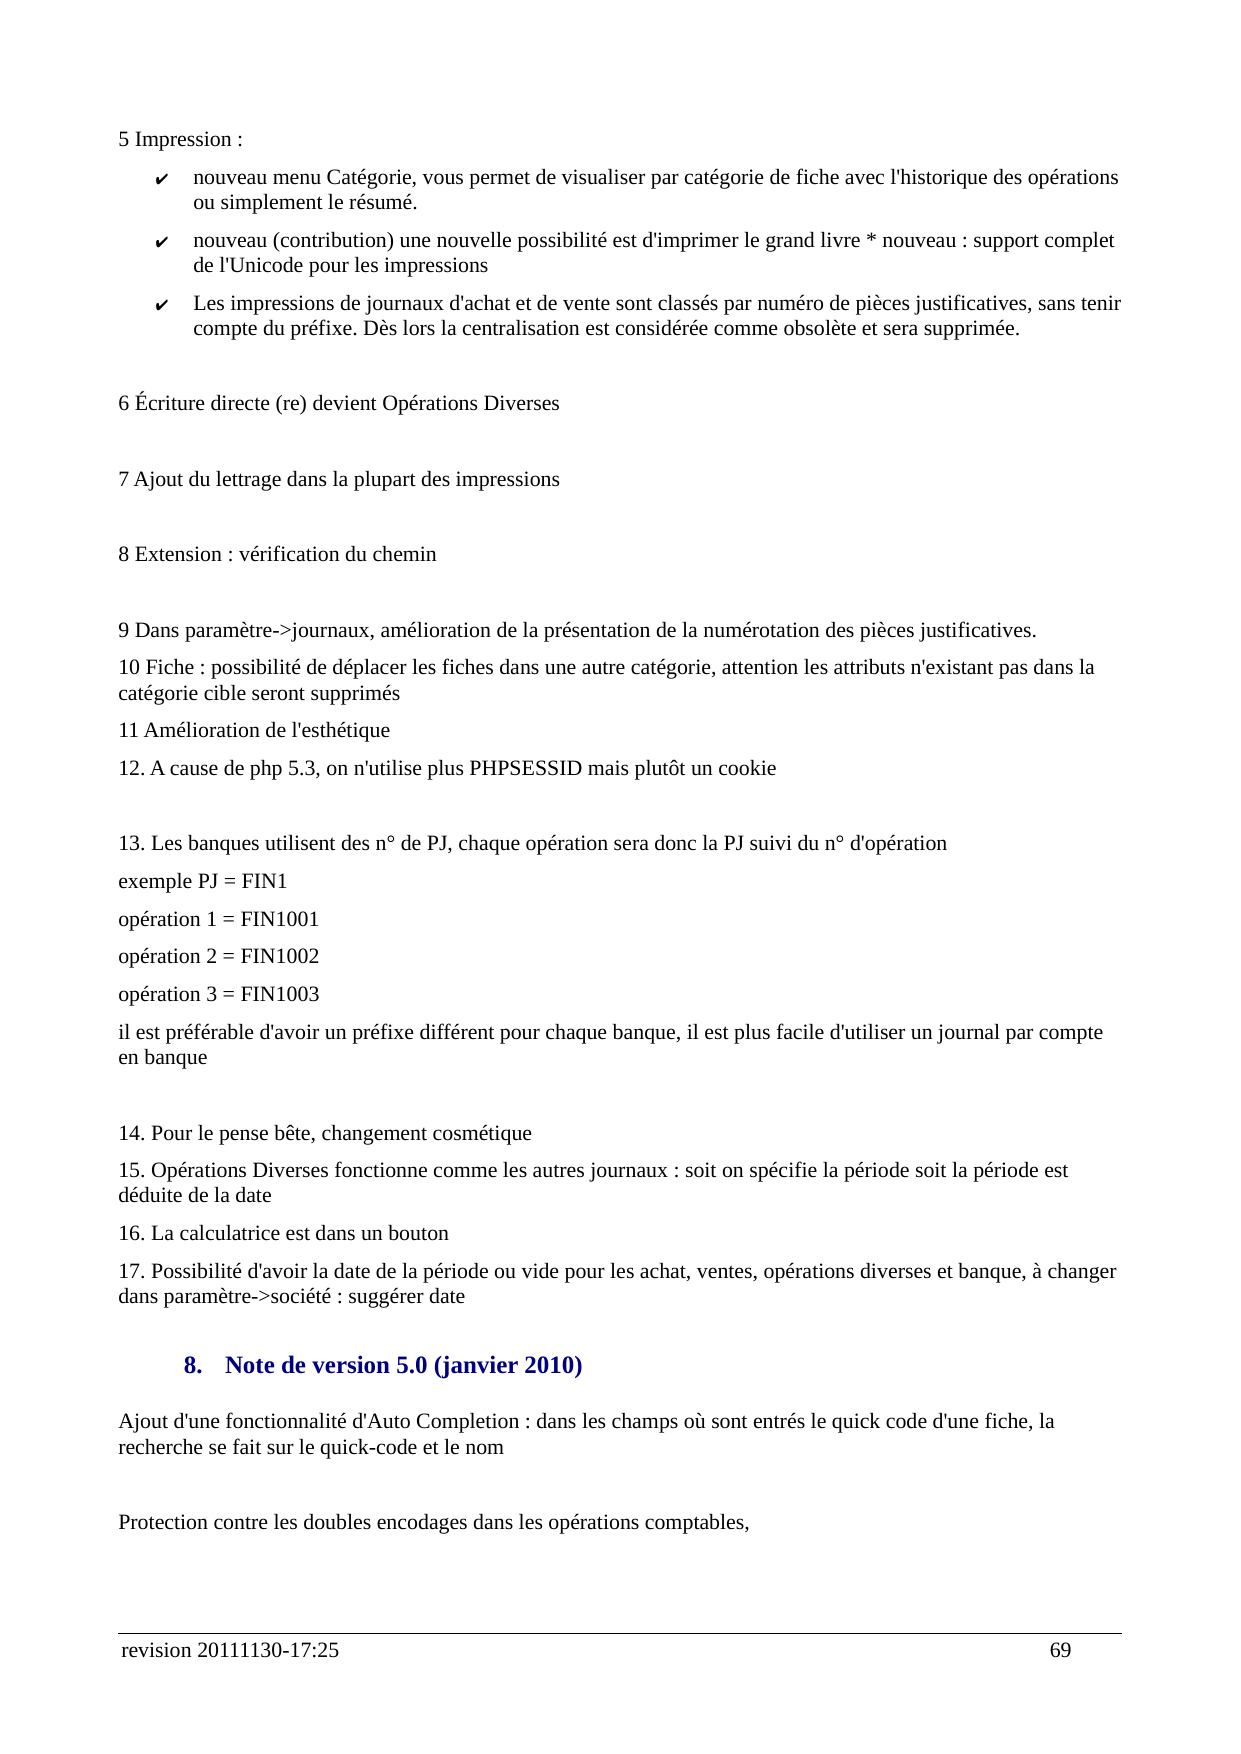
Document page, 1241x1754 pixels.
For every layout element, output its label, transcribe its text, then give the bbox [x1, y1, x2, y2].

text 6 Écriture directe (re) devient Opérations Diverses [118, 390, 1122, 416]
text 16. La calculatrice est dans un bouton [118, 1220, 1122, 1245]
text 17. Possibilité d'avoir la date de la période ou vide pour les achat, ventes, opérations diverses et banque, à changer dans paramètre->société : suggérer date [118, 1258, 1122, 1308]
text 8 Extension : vérification du chemin [118, 541, 1122, 566]
text 7 Ajout du lettrage dans la plupart des impressions [118, 466, 1122, 491]
text Protection contre les doubles encodages dans les opérations comptables, [118, 1509, 1122, 1534]
list nouveau menu Catégorie, vous permet de visualiser par catégorie de fiche avec l'historique des opérations ou simplement le résumé. [156, 164, 1122, 214]
text exemple PJ = FIN1 [118, 868, 1122, 893]
text Ajout d'une fonctionnalité d'Auto Completion : dans les champs où sont entrés le quick code d'une fiche, la recherche se fait sur le quick-code et le nom [118, 1408, 1122, 1459]
text 11 Amélioration de l'esthétique [118, 717, 1122, 742]
text 14. Pour le pense bête, changement cosmétique [118, 1119, 1122, 1145]
text 13. Les banques utilisent des n° de PJ, chaque opération sera donc la PJ suivi du n° d'opération [118, 830, 1122, 856]
text 10 Fiche : possibilité de déplacer les fiches dans une autre catégorie, attention les attributs n'existant pas dans la catégorie cible seront supprimés [118, 654, 1122, 705]
text opération 1 = FIN1001 [118, 906, 1122, 931]
text 12. A cause de php 5.3, on n'utilise plus PHPSESSID mais plutôt un cookie [118, 755, 1122, 780]
text il est préférable d'avoir un préfixe différent pour chaque banque, il est plus facile d'utiliser un journal par compte en banque [118, 1019, 1122, 1069]
text opération 2 = FIN1002 [118, 943, 1122, 969]
text 5 Impression : [118, 126, 1122, 151]
text 9 Dans paramètre->journaux, amélioration de la présentation de la numérotation des pièces justificatives. [118, 617, 1122, 642]
list Les impressions de journaux d'achat et de vente sont classés par numéro de pièces justificatives, sans tenir compte du préfixe. Dès lors la centralisation est considérée comme obsolète et sera supprimée. [156, 290, 1122, 340]
list nouveau (contribution) une nouvelle possibilité est d'imprimer le grand livre * nouveau : support complet de l'Unicode pour les impressions [156, 227, 1122, 277]
text 15. Opérations Diverses fonctionne comme les autres journaux : soit on spécifie la période soit la période est déduite de la date [118, 1157, 1122, 1208]
subtitle Note de version 5.0 (janvier 2010) [177, 1350, 1122, 1379]
text opération 3 = FIN1003 [118, 981, 1122, 1006]
